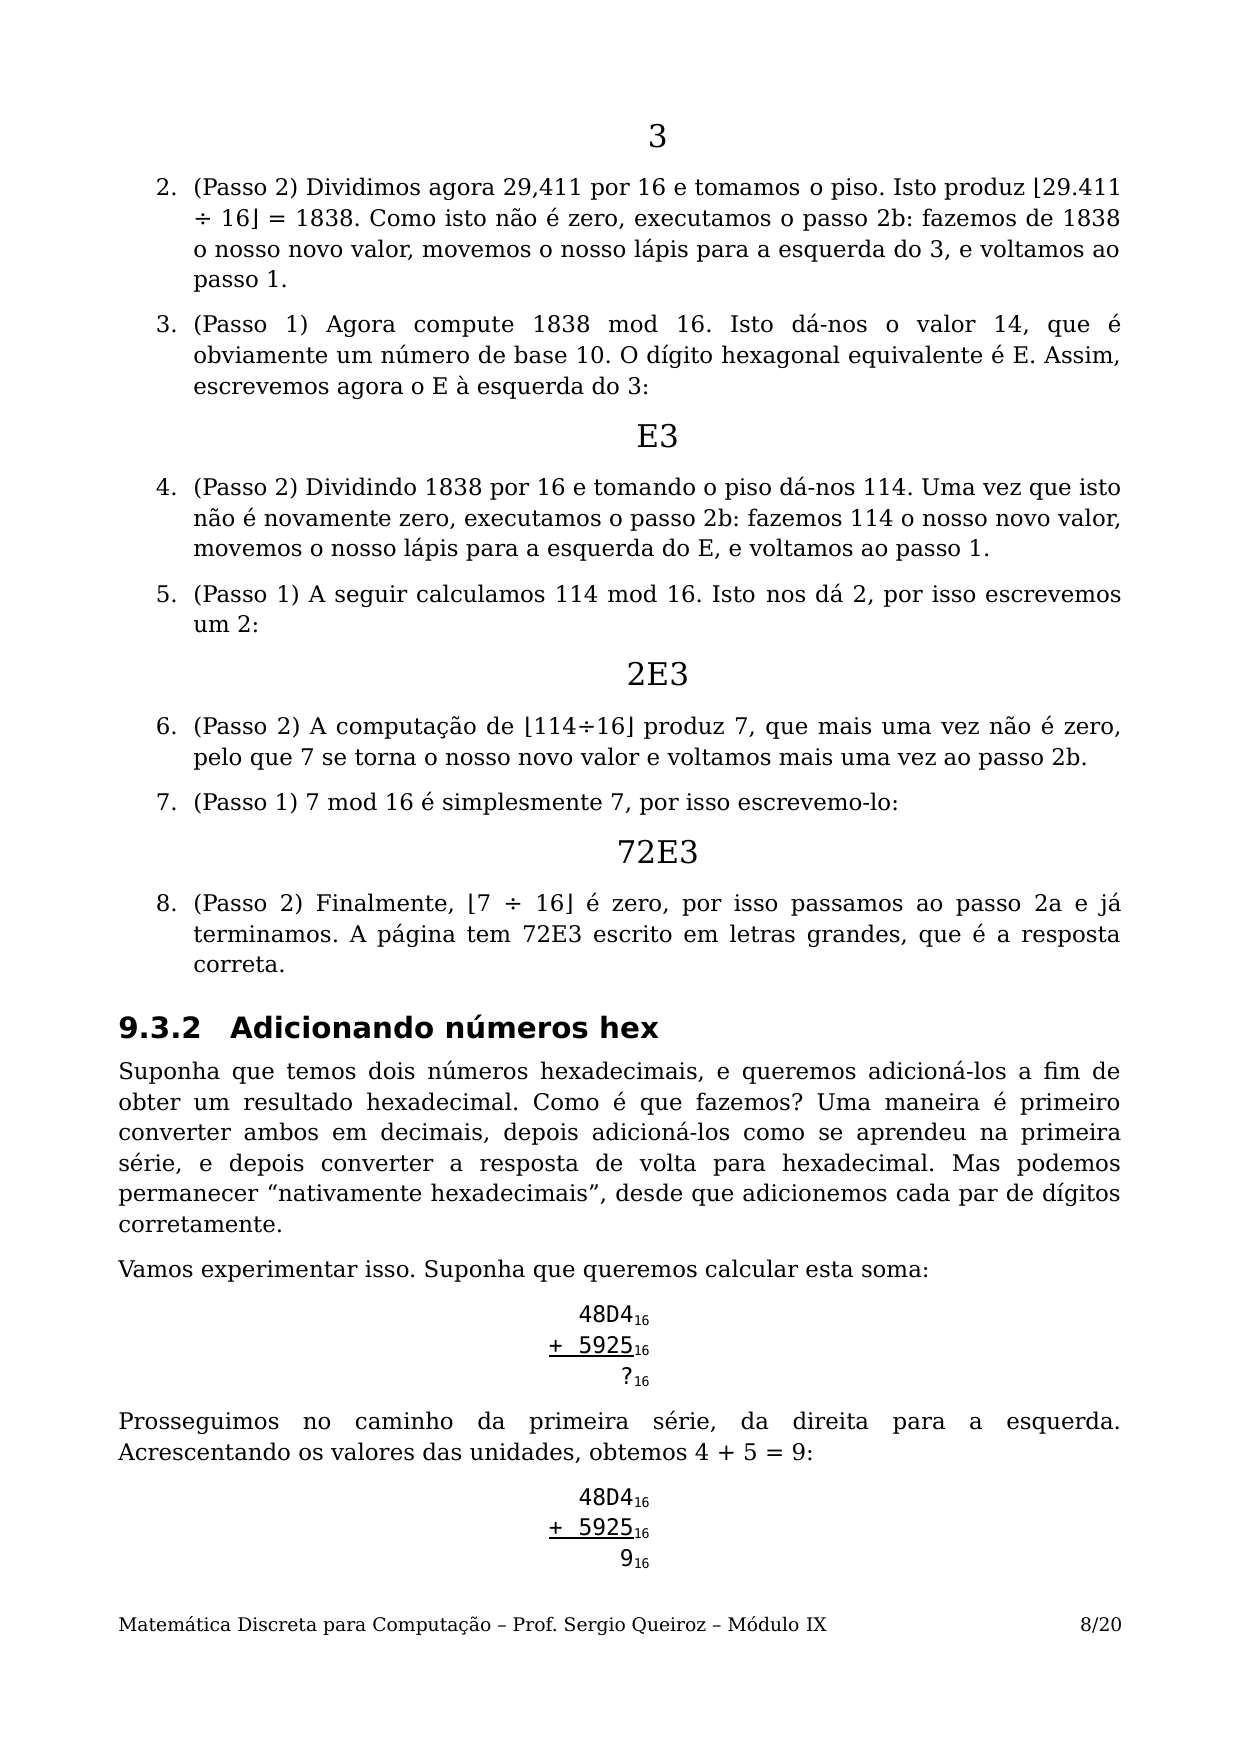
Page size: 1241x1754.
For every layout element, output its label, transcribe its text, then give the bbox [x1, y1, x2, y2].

list (Passo 2) A computação de ⌊114÷16⌋ produz 7, que mais uma vez não é zero, pelo que 7 se torna o nosso novo valor e voltamos mais uma vez ao passo 2b. [156, 713, 1122, 770]
list (Passo 1) Agora compute 1838 mod 16. Isto dá-nos o valor 14, que é obviamente um número de base 10. O dígito hexagonal equivalente é E. Assim, escrevemos agora o E à esquerda do 3: [156, 312, 1122, 399]
list 2E3 [156, 657, 1122, 693]
text 48D416 + 592516 916 [118, 1484, 1122, 1572]
list 3 [156, 118, 1122, 154]
list 72E3 [156, 834, 1122, 870]
list (Passo 1) A seguir calculamos 114 mod 16. Isto nos dá 2, por isso escrevemos um 2: [156, 581, 1122, 638]
list (Passo 2) Dividimos agora 29,411 por 16 e tomamos o piso. Isto produz ⌊29.411 ÷ 16⌋ = 1838. Como isto não é zero, executamos o passo 2b: fazemos de 1838 o nosso novo valor, movemos o nosso lápis para a esquerda do 3, e voltamos ao passo 1. [156, 174, 1122, 293]
text Vamos experimentar isso. Suponha que queremos calcular esta soma: [118, 1256, 1122, 1283]
text Suponha que temos dois números hexadecimais, e queremos adicioná-los a fim de obter um resultado hexadecimal. Como é que fazemos? Uma maneira é primeiro converter ambos em decimais, depois adicioná-los como se aprendeu na primeira série, e depois converter a resposta de volta para hexadecimal. Mas podemos permanecer “nativamente hexadecimais”, desde que adicionemos cada par de dígitos corretamente. [118, 1058, 1122, 1238]
subtitle Adicionando números hex [118, 1011, 1122, 1046]
list (Passo 2) Dividindo 1838 por 16 e tomando o piso dá-nos 114. Uma vez que isto não é novamente zero, executamos o passo 2b: fazemos 114 o nosso novo valor, movemos o nosso lápis para a esquerda do E, e voltamos ao passo 1. [156, 474, 1122, 562]
list (Passo 1) 7 mod 16 é simplesmente 7, por isso escrevemo-lo: [156, 789, 1122, 816]
list (Passo 2) Finalmente, ⌊7 ÷ 16⌋ é zero, por isso passamos ao passo 2a e já terminamos. A página tem 72E3 escrito em letras grandes, que é a resposta correta. [156, 890, 1122, 978]
list E3 [156, 418, 1122, 454]
text 48D416 + 592516 ?16 [118, 1302, 1122, 1389]
text Prosseguimos no caminho da primeira série, da direita para a esquerda. Acrescentando os valores das unidades, obtemos 4 + 5 = 9: [118, 1408, 1122, 1465]
